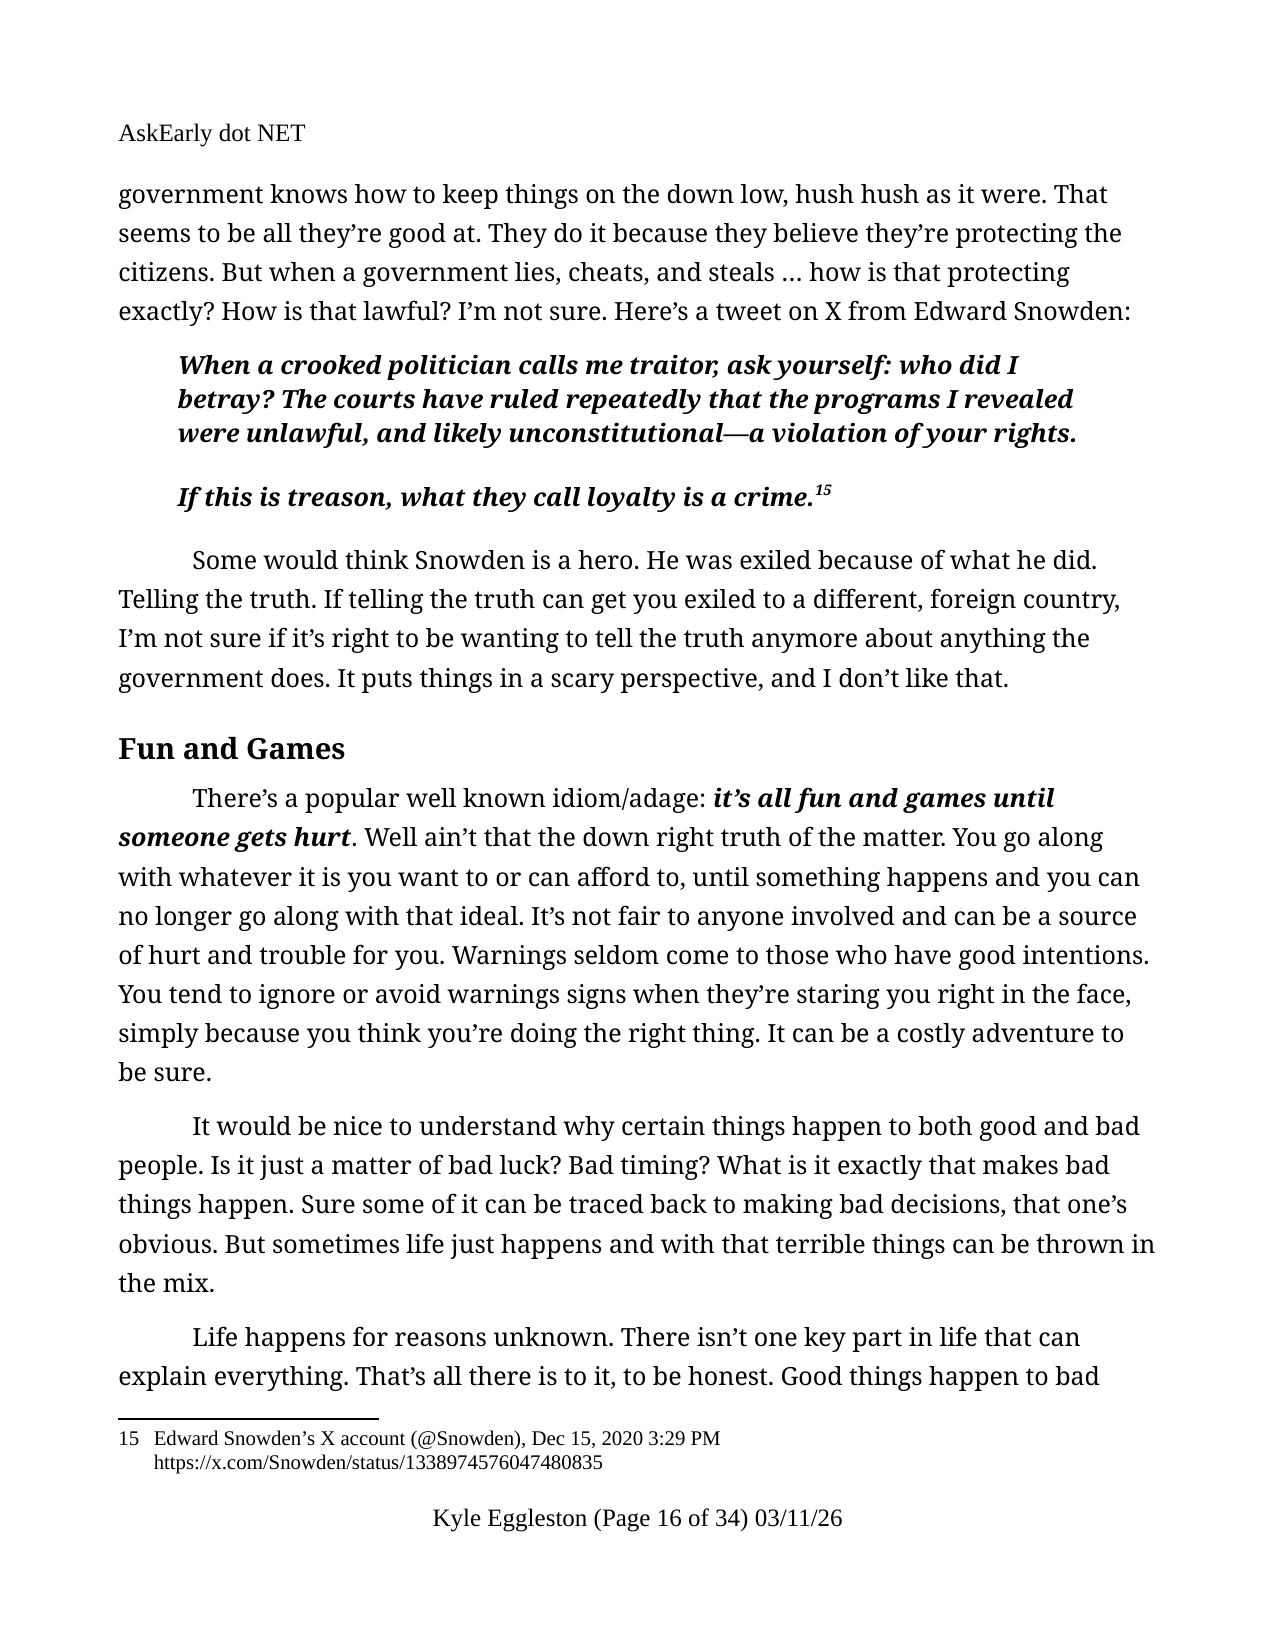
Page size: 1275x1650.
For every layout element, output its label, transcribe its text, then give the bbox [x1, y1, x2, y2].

text Edward Snowden’s X account (@Snowden), Dec 15, 2020 3:29 PM https://x.com/Snowden/status/1338974576047480835 [118, 1426, 1157, 1474]
text Life happens for reasons unknown. There isn’t one key part in life that can explain everything. That’s all there is to it, to be honest. Good things happen to bad [118, 1319, 1157, 1392]
subtitle Fun and Games [118, 729, 1157, 768]
text It would be nice to understand why certain things happen to both good and bad people. Is it just a matter of bad luck? Bad timing? What is it exactly that makes bad things happen. Sure some of it can be traced back to making bad decisions, that one’s obvious. But sometimes life just happens and with that terrible things can be thrown in the mix. [118, 1109, 1157, 1299]
text There’s a popular well known idiom/adage: it’s all fun and games until someone gets hurt. Well ain’t that the down right truth of the matter. You go along with whatever it is you want to or can afford to, until something happens and you can no longer go along with that ideal. It’s not fair to anyone involved and can be a source of hurt and trouble for you. Warnings seldom come to those who have good intentions. You tend to ignore or avoid warnings signs when they’re staring you right in the face, simply because you think you’re doing the right thing. It can be a costly adventure to be sure. [118, 781, 1157, 1089]
text Some would think Snowden is a hero. He was exiled because of what he did. Telling the truth. If telling the truth can get you exiled to a different, foreign country, I’m not sure if it’s right to be wanting to tell the truth anymore about anything the government does. It puts things in a scary perspective, and I don’t like that. [118, 543, 1157, 694]
text When a crooked politician calls me traitor, ask yourself: who did I betray? The courts have ruled repeatedly that the programs I revealed were unlawful, and likely unconstitutional—a violation of your rights. [177, 348, 1098, 450]
text If this is treason, what they call loyalty is a crime. [177, 479, 1098, 513]
text government knows how to keep things on the down low, hush hush as it were. That seems to be all they’re good at. They do it because they believe they’re protecting the citizens. But when a government lies, cheats, and steals … how is that protecting exactly? How is that lawful? I’m not sure. Here’s a tweet on X from Edward Snowden: [118, 176, 1157, 328]
